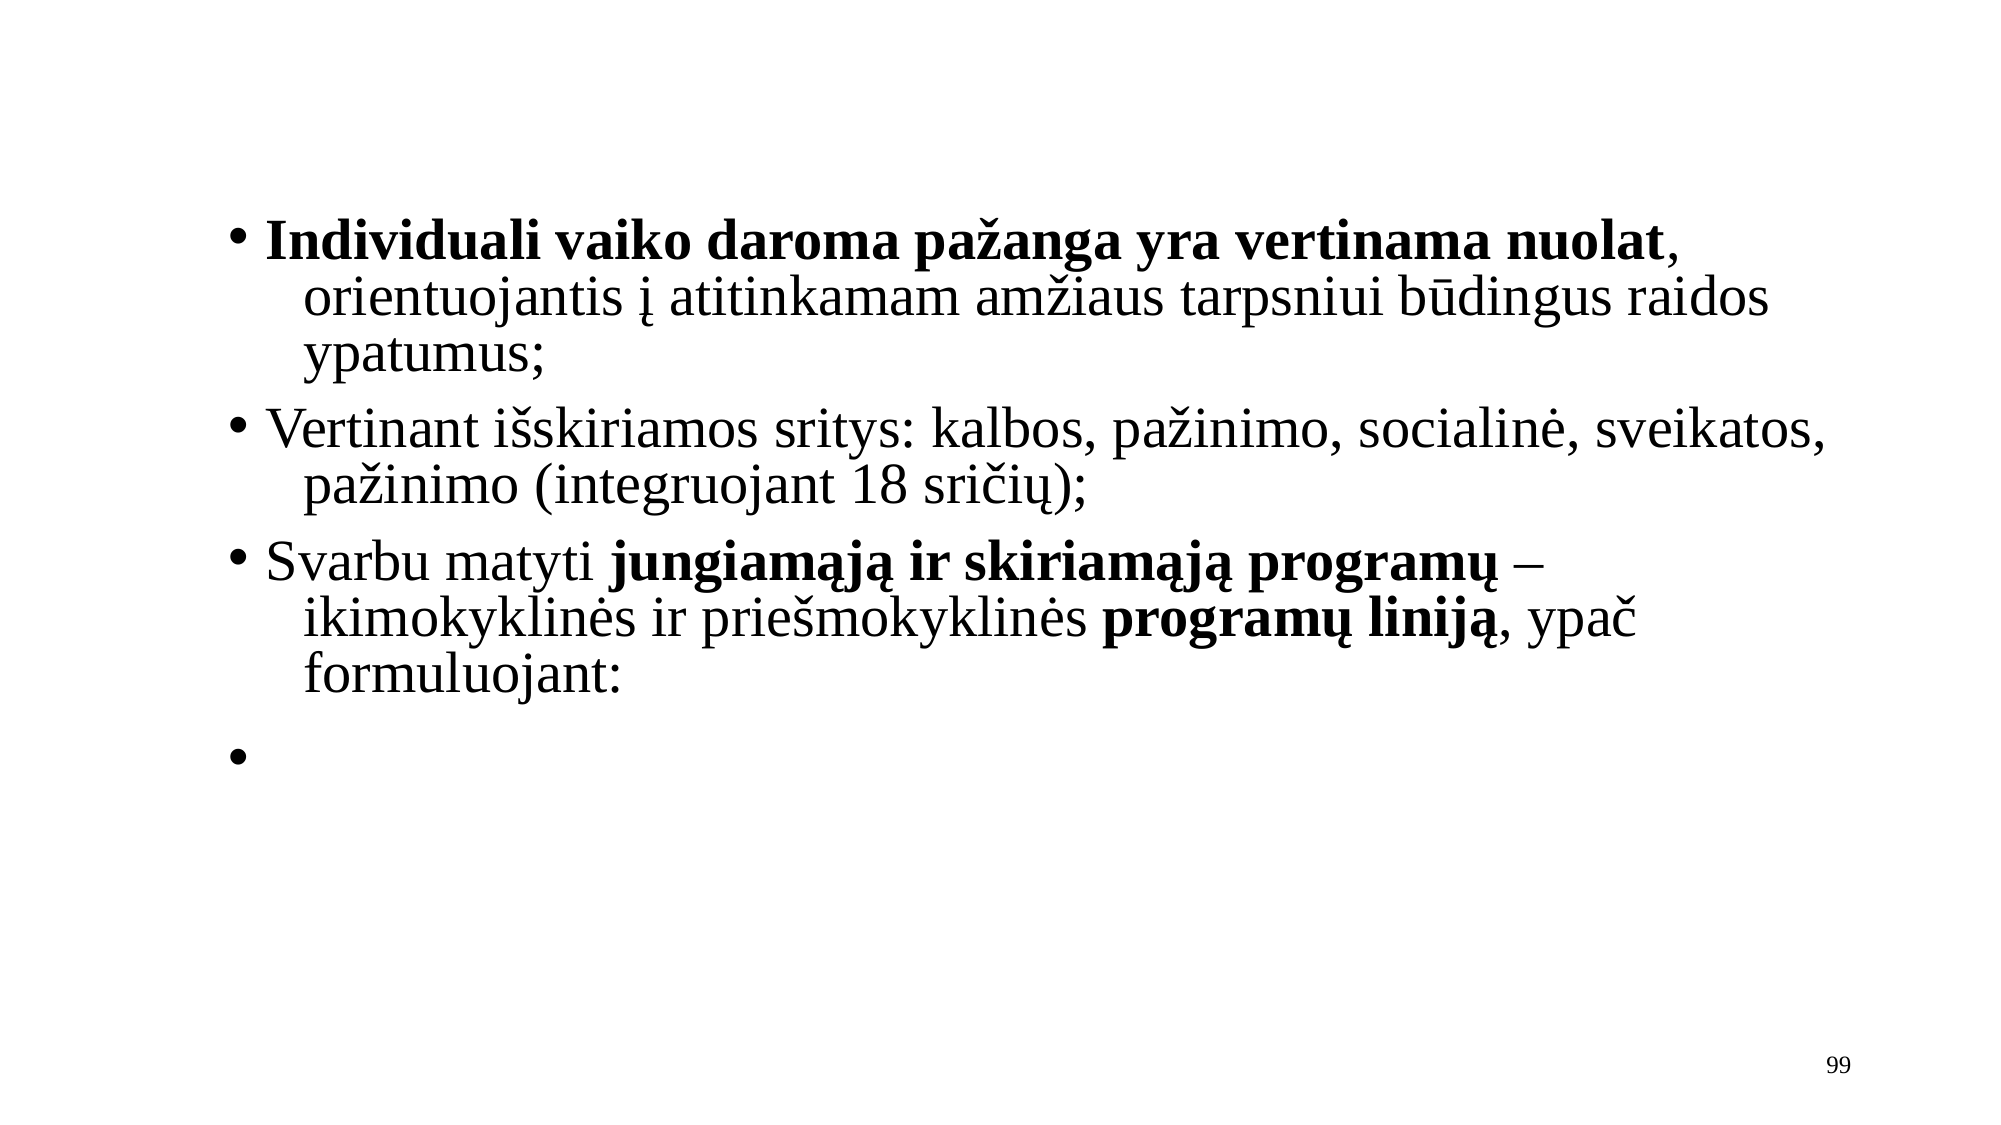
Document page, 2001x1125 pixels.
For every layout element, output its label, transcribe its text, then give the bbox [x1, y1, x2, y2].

list Individuali vaiko daroma pažanga yra vertinama nuolat, orientuojantis į atitinkamam amžiaus tarpsniui būdingus raidos ypatumus; Vertinant išskiriamos sritys: kalbos, pažinimo, socialinė, sveikatos, pažinimo (integruojant 18 sričių); Svarbu matyti jungiamąją ir skiriamąją programų – ikimokyklinės ir priešmokyklinės programų liniją, ypač formuluojant: [213, 207, 1857, 720]
text_box [1811, 1033, 1902, 1094]
